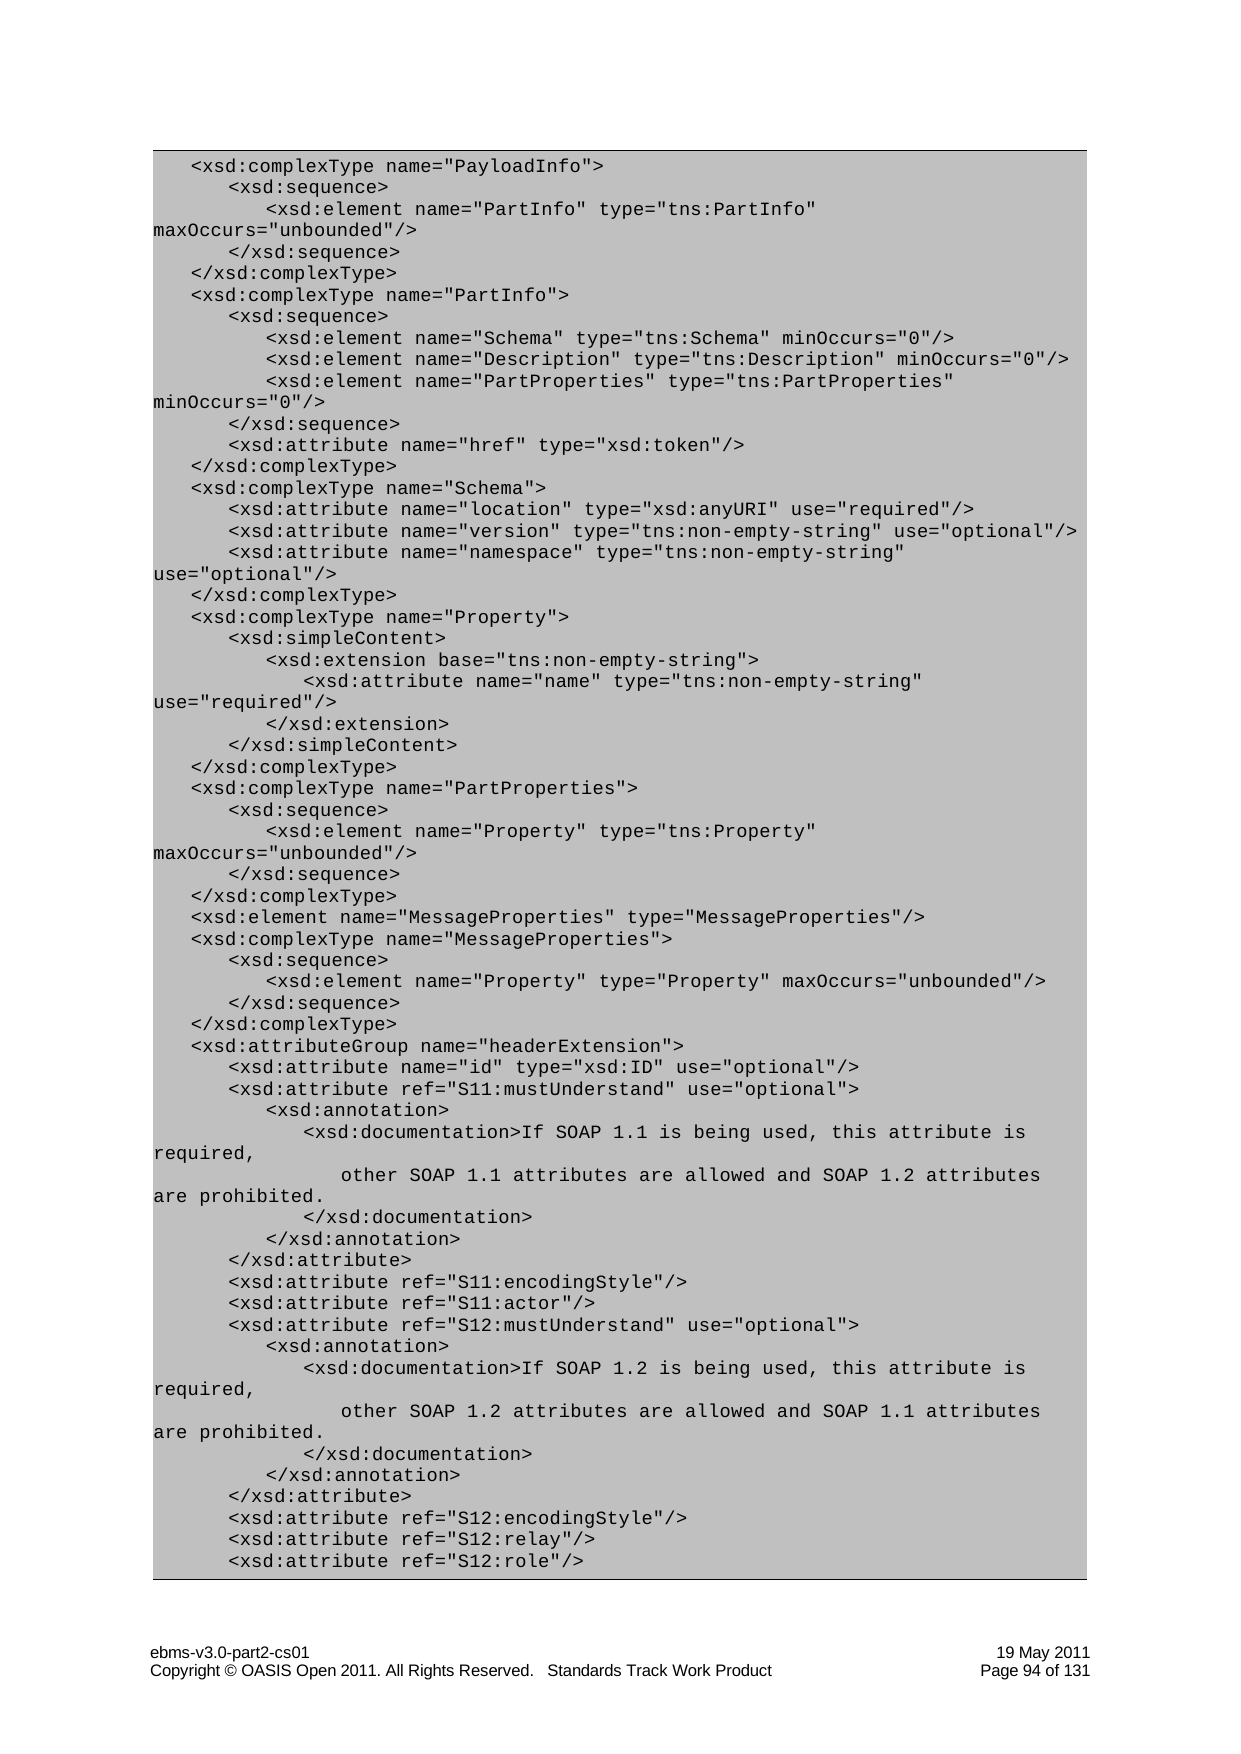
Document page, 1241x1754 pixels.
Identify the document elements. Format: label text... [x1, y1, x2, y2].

text </xsd:complexType> [153, 879, 1087, 901]
text <xsd:element name="Description" type="tns:Description" minOccurs="0"/> [153, 343, 1087, 364]
text <xsd:element name="Property" type="Property" maxOccurs="unbounded"/> [153, 965, 1087, 987]
text </xsd:attribute> [153, 1244, 1087, 1266]
text <xsd:attribute ref="S12:mustUnderstand" use="optional"> [153, 1309, 1087, 1330]
text <xsd:documentation>If SOAP 1.2 is being used, this attribute is required, [153, 1352, 1087, 1394]
text </xsd:annotation> [153, 1223, 1087, 1244]
text <xsd:element name="MessageProperties" type="MessageProperties"/> [153, 901, 1087, 922]
text </xsd:documentation> [153, 1201, 1087, 1223]
text other SOAP 1.1 attributes are allowed and SOAP 1.2 attributes are prohibited. [153, 1158, 1087, 1201]
text </xsd:attribute> [153, 1480, 1087, 1502]
text </xsd:complexType> [153, 257, 1087, 279]
text <xsd:sequence> [153, 794, 1087, 815]
text <xsd:complexType name="PayloadInfo"> [153, 151, 1087, 171]
text <xsd:element name="PartProperties" type="tns:PartProperties" minOccurs="0"/> [153, 364, 1087, 407]
text </xsd:simpleContent> [153, 729, 1087, 751]
text </xsd:documentation> [153, 1437, 1087, 1459]
text </xsd:sequence> [153, 858, 1087, 879]
text <xsd:element name="Schema" type="tns:Schema" minOccurs="0"/> [153, 322, 1087, 343]
text <xsd:attribute ref="S12:relay"/> [153, 1523, 1087, 1545]
text <xsd:sequence> [153, 300, 1087, 322]
text <xsd:extension base="tns:non-empty-string"> [153, 643, 1087, 665]
text <xsd:attribute name="location" type="xsd:anyURI" use="required"/> [153, 493, 1087, 515]
text <xsd:complexType name="PartProperties"> [153, 772, 1087, 794]
text </xsd:sequence> [153, 236, 1087, 257]
text <xsd:annotation> [153, 1330, 1087, 1352]
text <xsd:attributeGroup name="headerExtension"> [153, 1030, 1087, 1051]
text <xsd:attribute ref="S11:encodingStyle"/> [153, 1266, 1087, 1287]
text </xsd:sequence> [153, 407, 1087, 429]
text other SOAP 1.2 attributes are allowed and SOAP 1.1 attributes are prohibited. [153, 1394, 1087, 1437]
text <xsd:complexType name="Property"> [153, 601, 1087, 622]
text <xsd:attribute ref="S11:actor"/> [153, 1287, 1087, 1309]
text <xsd:annotation> [153, 1094, 1087, 1116]
text <xsd:documentation>If SOAP 1.1 is being used, this attribute is required, [153, 1116, 1087, 1158]
text <xsd:attribute name="href" type="xsd:token"/> [153, 429, 1087, 450]
text <xsd:attribute name="name" type="tns:non-empty-string" use="required"/> [153, 665, 1087, 708]
text <xsd:complexType name="Schema"> [153, 472, 1087, 493]
text </xsd:annotation> [153, 1459, 1087, 1480]
text <xsd:element name="PartInfo" type="tns:PartInfo" maxOccurs="unbounded"/> [153, 193, 1087, 236]
text </xsd:complexType> [153, 579, 1087, 601]
text <xsd:attribute ref="S12:role"/> [153, 1545, 1087, 1579]
text </xsd:complexType> [153, 751, 1087, 772]
text <xsd:complexType name="PartInfo"> [153, 279, 1087, 300]
text </xsd:sequence> [153, 987, 1087, 1008]
text </xsd:complexType> [153, 1008, 1087, 1030]
text <xsd:sequence> [153, 944, 1087, 965]
text <xsd:attribute ref="S12:encodingStyle"/> [153, 1502, 1087, 1523]
text <xsd:simpleContent> [153, 622, 1087, 643]
text <xsd:attribute name="id" type="xsd:ID" use="optional"/> [153, 1051, 1087, 1073]
text <xsd:element name="Property" type="tns:Property" maxOccurs="unbounded"/> [153, 815, 1087, 858]
text </xsd:complexType> [153, 450, 1087, 472]
text <xsd:attribute ref="S11:mustUnderstand" use="optional"> [153, 1073, 1087, 1094]
text <xsd:attribute name="namespace" type="tns:non-empty-string" use="optional"/> [153, 536, 1087, 579]
text <xsd:attribute name="version" type="tns:non-empty-string" use="optional"/> [153, 515, 1087, 536]
text <xsd:sequence> [153, 171, 1087, 193]
text </xsd:extension> [153, 708, 1087, 729]
text <xsd:complexType name="MessageProperties"> [153, 922, 1087, 944]
